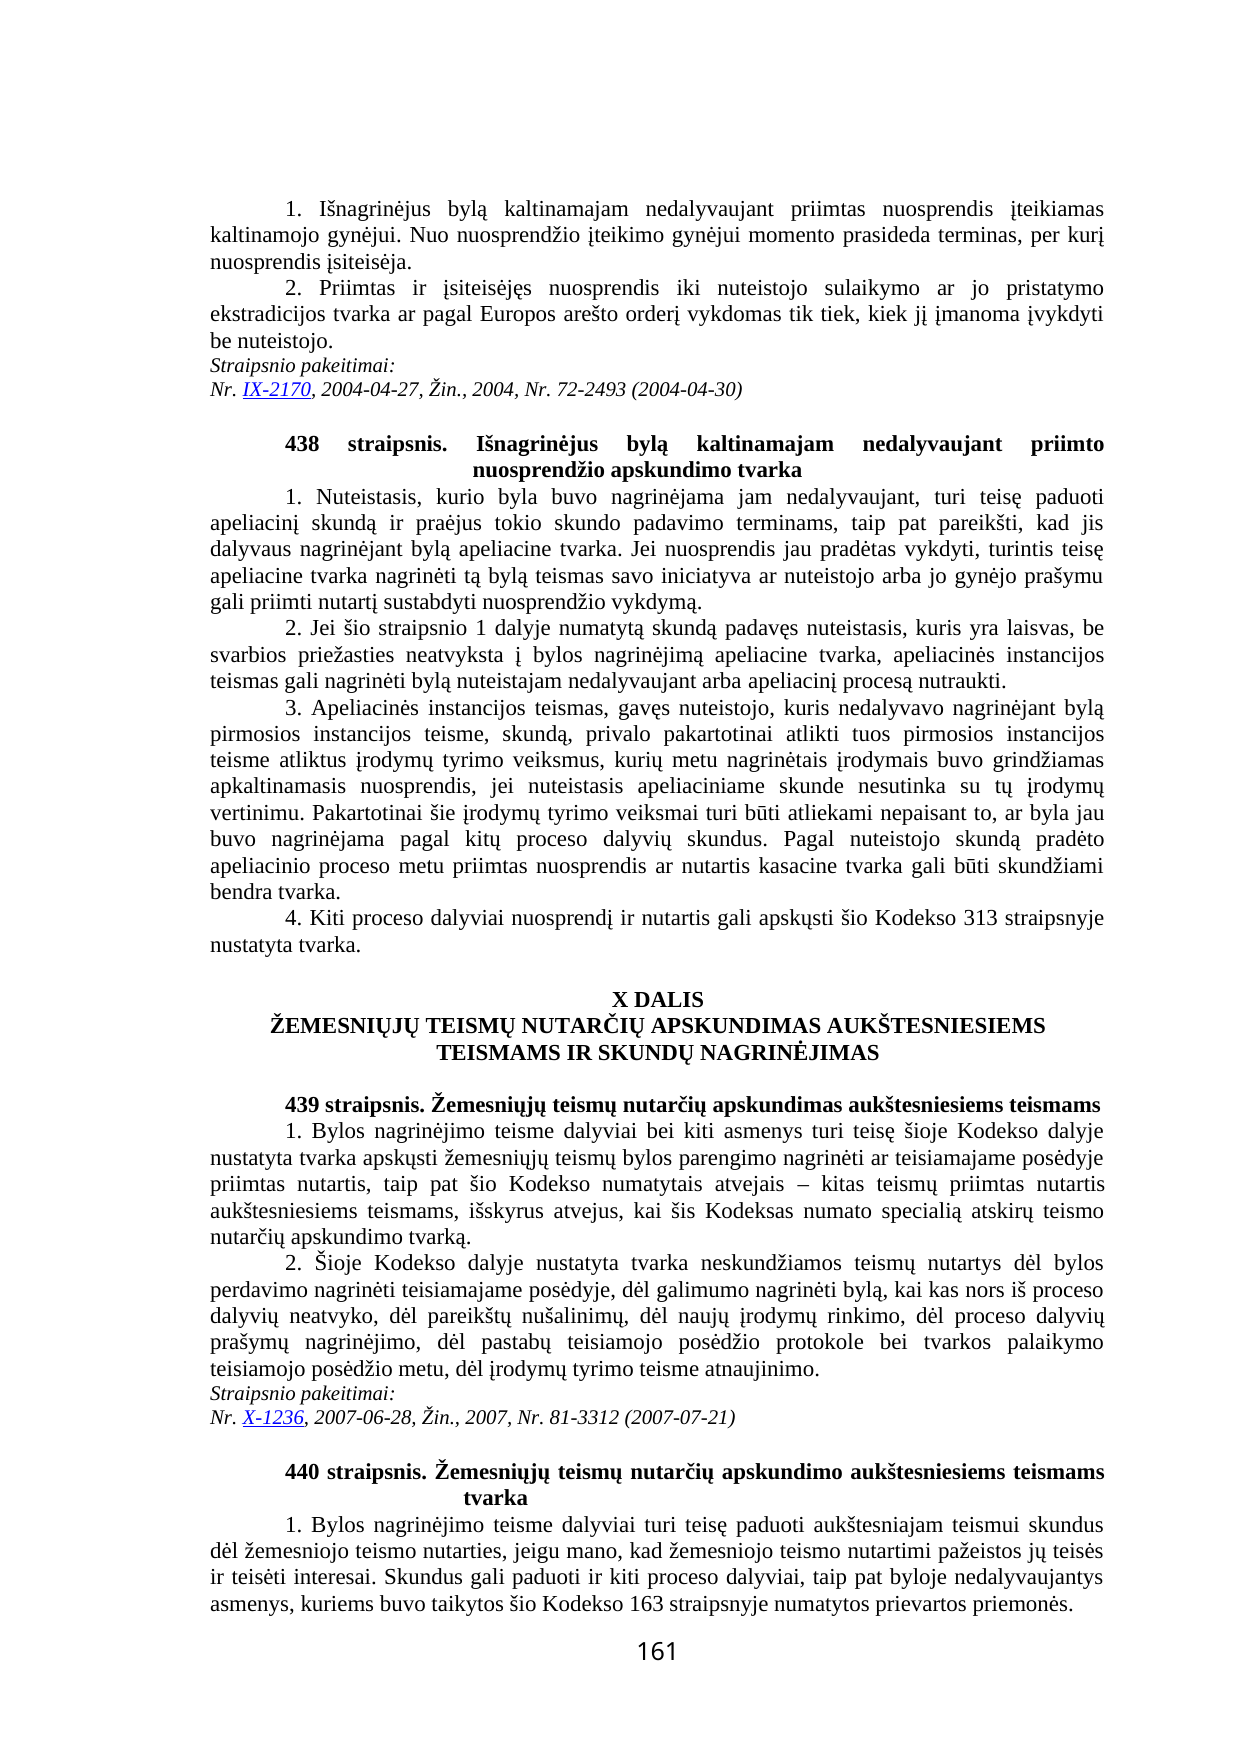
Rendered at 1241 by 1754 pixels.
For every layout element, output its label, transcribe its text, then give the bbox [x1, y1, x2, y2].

text 440 straipsnis. Žemesniųjų teismų nutarčių apskundimo aukštesniesiems teismams tvarka [285, 1458, 1106, 1511]
text 1. Išnagrinėjus bylą kaltinamajam nedalyvaujant priimtas nuosprendis įteikiamas kaltinamojo gynėjui. Nuo nuosprendžio įteikimo gynėjui momento prasideda terminas, per kurį nuosprendis įsiteisėja. [210, 195, 1106, 274]
text Žemesniųjų teismų nutarčių apskundimas aukštesniesiems teismams ir skundų nagrinėjimas [210, 1012, 1106, 1065]
text 3. Apeliacinės instancijos teismas, gavęs nuteistojo, kuris nedalyvavo nagrinėjant bylą pirmosios instancijos teisme, skundą, privalo pakartotinai atlikti tuos pirmosios instancijos teisme atliktus įrodymų tyrimo veiksmus, kurių metu nagrinėtais įrodymais buvo grindžiamas apkaltinamasis nuosprendis, jei nuteistasis apeliaciniame skunde nesutinka su tų įrodymų vertinimu. Pakartotinai šie įrodymų tyrimo veiksmai turi būti atliekami nepaisant to, ar byla jau buvo nagrinėjama pagal kitų proceso dalyvių skundus. Pagal nuteistojo skundą pradėto apeliacinio proceso metu priimtas nuosprendis ar nutartis kasacine tvarka gali būti skundžiami bendra tvarka. [210, 693, 1106, 904]
text Nr. X-1236, 2007-06-28, Žin., 2007, Nr. 81-3312 (2007-07-21) [210, 1405, 1106, 1429]
text 1. Nuteistasis, kurio byla buvo nagrinėjama jam nedalyvaujant, turi teisę paduoti apeliacinį skundą ir praėjus tokio skundo padavimo terminams, taip pat pareikšti, kad jis dalyvaus nagrinėjant bylą apeliacine tvarka. Jei nuosprendis jau pradėtas vykdyti, turintis teisę apeliacine tvarka nagrinėti tą bylą teismas savo iniciatyva ar nuteistojo arba jo gynėjo prašymu gali priimti nutartį sustabdyti nuosprendžio vykdymą. [210, 483, 1106, 614]
text 438 straipsnis. Išnagrinėjus bylą kaltinamajam nedalyvaujant priimto nuosprendžio apskundimo tvarka [285, 430, 1106, 483]
text Straipsnio pakeitimai: [210, 353, 1106, 377]
text 2. Priimtas ir įsiteisėjęs nuosprendis iki nuteistojo sulaikymo ar jo pristatymo ekstradicijos tvarka ar pagal Europos arešto orderį vykdomas tik tiek, kiek jį įmanoma įvykdyti be nuteistojo. [210, 274, 1106, 353]
text Straipsnio pakeitimai: [210, 1381, 1106, 1405]
text 4. Kiti proceso dalyviai nuosprendį ir nutartis gali apskųsti šio Kodekso 313 straipsnyje nustatyta tvarka. [210, 904, 1106, 957]
text 439 straipsnis. Žemesniųjų teismų nutarčių apskundimas aukštesniesiems teismams [285, 1091, 1106, 1118]
text 2. Šioje Kodekso dalyje nustatyta tvarka neskundžiamos teismų nutartys dėl bylos perdavimo nagrinėti teisiamajame posėdyje, dėl galimumo nagrinėti bylą, kai kas nors iš proceso dalyvių neatvyko, dėl pareikštų nušalinimų, dėl naujų įrodymų rinkimo, dėl proceso dalyvių prašymų nagrinėjimo, dėl pastabų teisiamojo posėdžio protokole bei tvarkos palaikymo teisiamojo posėdžio metu, dėl įrodymų tyrimo teisme atnaujinimo. [210, 1249, 1106, 1381]
text 1. Bylos nagrinėjimo teisme dalyviai bei kiti asmenys turi teisę šioje Kodekso dalyje nustatyta tvarka apskųsti žemesniųjų teismų bylos parengimo nagrinėti ar teisiamajame posėdyje priimtas nutartis, taip pat šio Kodekso numatytais atvejais – kitas teismų priimtas nutartis aukštesniesiems teismams, išskyrus atvejus, kai šis Kodeksas numato specialią atskirų teismo nutarčių apskundimo tvarką. [210, 1118, 1106, 1249]
text Nr. IX-2170, 2004-04-27, Žin., 2004, Nr. 72-2493 (2004-04-30) [210, 377, 1106, 401]
text 1. Bylos nagrinėjimo teisme dalyviai turi teisę paduoti aukštesniajam teismui skundus dėl žemesniojo teismo nutarties, jeigu mano, kad žemesniojo teismo nutartimi pažeistos jų teisės ir teisėti interesai. Skundus gali paduoti ir kiti proceso dalyviai, taip pat byloje nedalyvaujantys asmenys, kuriems buvo taikytos šio Kodekso 163 straipsnyje numatytos prievartos priemonės. [210, 1511, 1106, 1616]
text 2. Jei šio straipsnio 1 dalyje numatytą skundą padavęs nuteistasis, kuris yra laisvas, be svarbios priežasties neatvyksta į bylos nagrinėjimą apeliacine tvarka, apeliacinės instancijos teismas gali nagrinėti bylą nuteistajam nedalyvaujant arba apeliacinį procesą nutraukti. [210, 614, 1106, 693]
text X dalis [210, 986, 1106, 1012]
